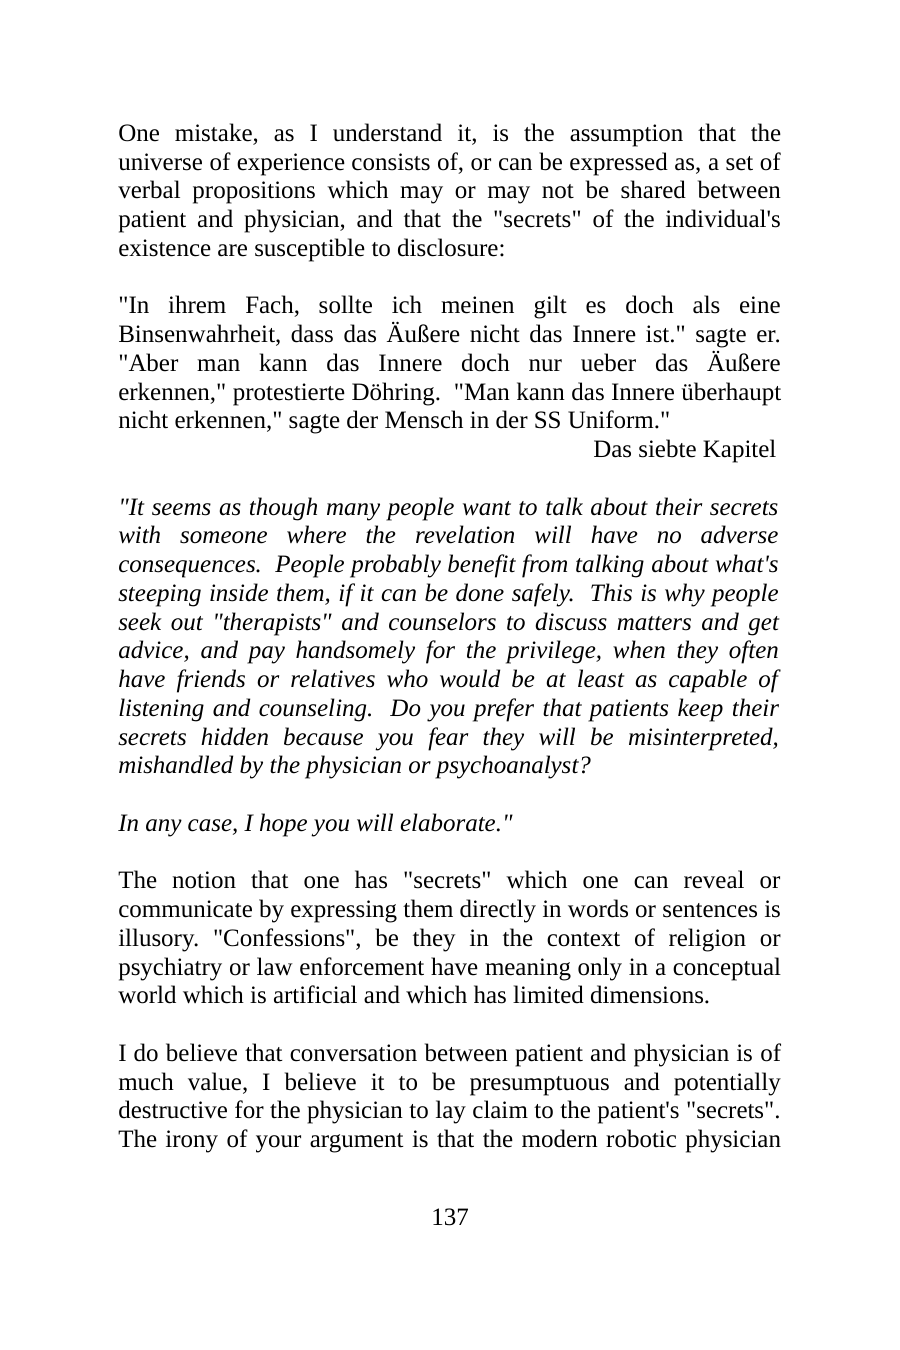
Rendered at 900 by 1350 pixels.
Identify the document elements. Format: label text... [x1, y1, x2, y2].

text One mistake, as I understand it, is the assumption that the universe of experience consists of, or can be expressed as, a set of verbal propositions which may or may not be shared between patient and physician, and that the "secrets" of the individual's existence are susceptible to disclosure: [118, 118, 782, 262]
text "It seems as though many people want to talk about their secrets with someone where the revelation will have no adverse consequences. People probably benefit from talking about what's steeping inside them, if it can be done safely. This is why people seek out "therapists" and counselors to discuss matters and get advice, and pay handsomely for the privilege, when they often have friends or relatives who would be at least as capable of listening and counseling. Do you prefer that patients keep their secrets hidden because you fear they will be misinterpreted, mishandled by the physician or psychoanalyst? [118, 492, 782, 779]
text Das siebte Kapitel [118, 434, 782, 463]
text "In ihrem Fach, sollte ich meinen gilt es doch als eine Binsenwahrheit, dass das Äußere nicht das Innere ist." sagte er. "Aber man kann das Innere doch nur ueber das Äußere erkennen," protestierte Döhring. "Man kann das Innere überhaupt nicht erkennen," sagte der Mensch in der SS Uniform." [118, 291, 782, 434]
text I do believe that conversation between patient and physician is of much value, I believe it to be presumptuous and potentially destructive for the physician to lay claim to the patient's "secrets". The irony of your argument is that the modern robotic physician [118, 1038, 782, 1153]
text The notion that one has "secrets" which one can reveal or communicate by expressing them directly in words or sentences is illusory. "Confessions", be they in the context of religion or psychiatry or law enforcement have meaning only in a conceptual world which is artificial and which has limited dimensions. [118, 866, 782, 1009]
text In any case, I hope you will elaborate." [118, 808, 782, 837]
